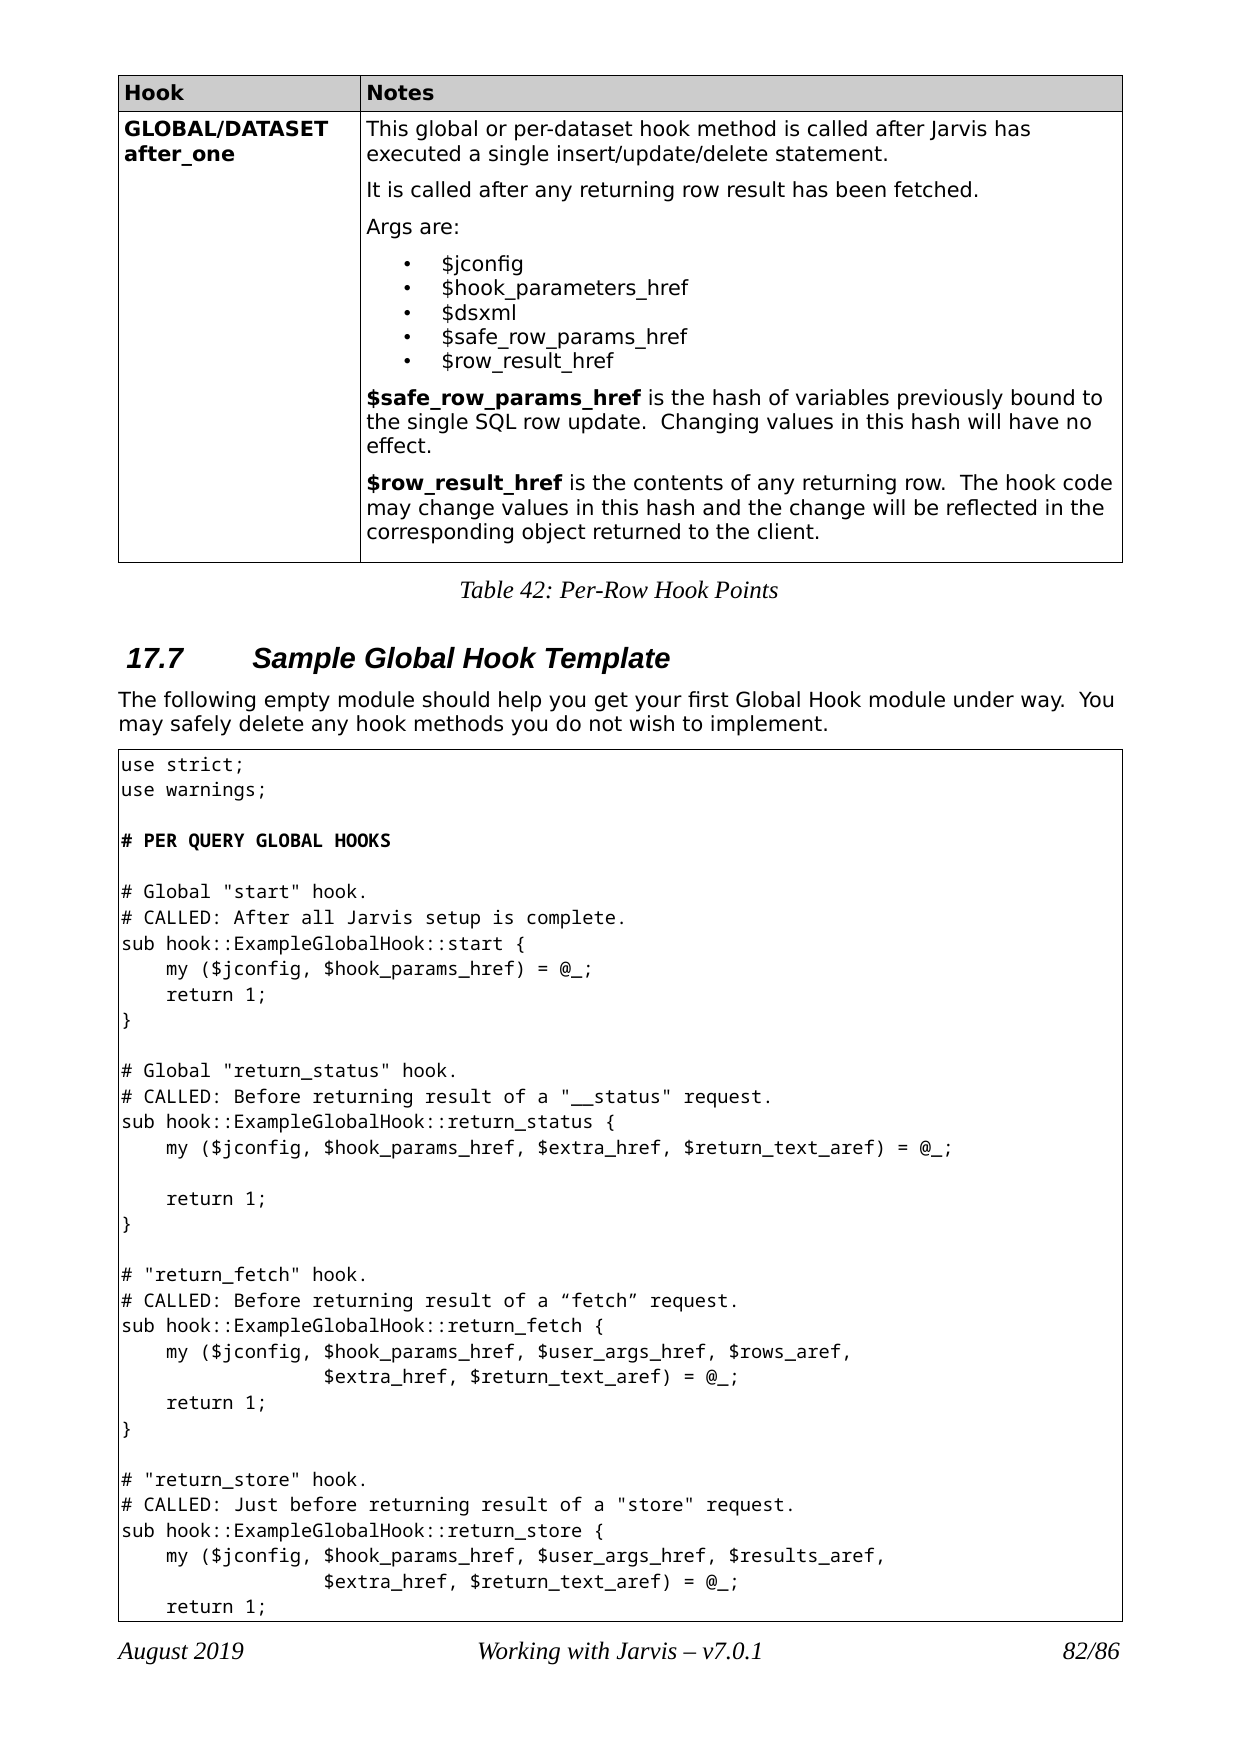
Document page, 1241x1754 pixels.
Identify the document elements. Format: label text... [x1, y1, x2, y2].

table_header Notes [361, 76, 1122, 111]
text my ($jconfig, $hook_params_href, $user_args_href, $rows_aref, [119, 1336, 1122, 1361]
text # Global "start" hook. [119, 876, 1122, 902]
text return 1; [119, 1387, 1122, 1412]
text The following empty module should help you get your first Global Hook module under way. You may safely delete any hook methods you do not wish to implement. [118, 688, 1122, 736]
text return 1; [119, 1591, 1122, 1621]
text $extra_href, $return_text_aref) = @_; [119, 1565, 1122, 1591]
text # CALLED: After all Jarvis setup is complete. [119, 902, 1122, 927]
text sub hook::ExampleGlobalHook::return_status { [119, 1106, 1122, 1131]
table_cell This global or per-dataset hook method is called after Jarvis has executed a single insert/update/delete statement. It is called after any returning row result has been fetched. Args are: $jconfig $hook_parameters_href $dsxml $safe_row_params_href $row_result_href $safe_row_params_href is the hash of variables previously bound to the single SQL row update. Changing values in this hash will have no effect. $row_result_href is the contents of any returning row. The hook code may change values in this hash and the change will be reflected in the corresponding object returned to the client. [361, 112, 1122, 562]
text } [119, 1208, 1122, 1236]
text my ($jconfig, $hook_params_href, $user_args_href, $results_aref, [119, 1540, 1122, 1565]
text sub hook::ExampleGlobalHook::start { [119, 927, 1122, 953]
text my ($jconfig, $hook_params_href, $extra_href, $return_text_aref) = @_; [119, 1131, 1122, 1159]
text # PER QUERY GLOBAL HOOKS [119, 825, 1122, 853]
table_cell GLOBAL/DATASET after_one [119, 112, 360, 562]
text return 1; [119, 1182, 1122, 1208]
text use warnings; [119, 774, 1122, 802]
text # CALLED: Just before returning result of a "store" request. [119, 1489, 1122, 1514]
text $extra_href, $return_text_aref) = @_; [119, 1361, 1122, 1387]
text sub hook::ExampleGlobalHook::return_store { [119, 1514, 1122, 1540]
text # CALLED: Before returning result of a "__status" request. [119, 1080, 1122, 1106]
subtitle Sample Global Hook Template [118, 642, 1122, 675]
table_header Hook [119, 76, 360, 111]
text return 1; [119, 978, 1122, 1004]
text # CALLED: Before returning result of a “fetch” request. [119, 1284, 1122, 1310]
text } [119, 1412, 1122, 1440]
text # "return_store" hook. [119, 1463, 1122, 1489]
text sub hook::ExampleGlobalHook::return_fetch { [119, 1310, 1122, 1336]
text use strict; [119, 750, 1122, 774]
text my ($jconfig, $hook_params_href) = @_; [119, 953, 1122, 978]
text # "return_fetch" hook. [119, 1259, 1122, 1284]
text } [119, 1004, 1122, 1032]
text Table 42: Per-Row Hook Points [118, 575, 1122, 604]
text # Global "return_status" hook. [119, 1055, 1122, 1080]
